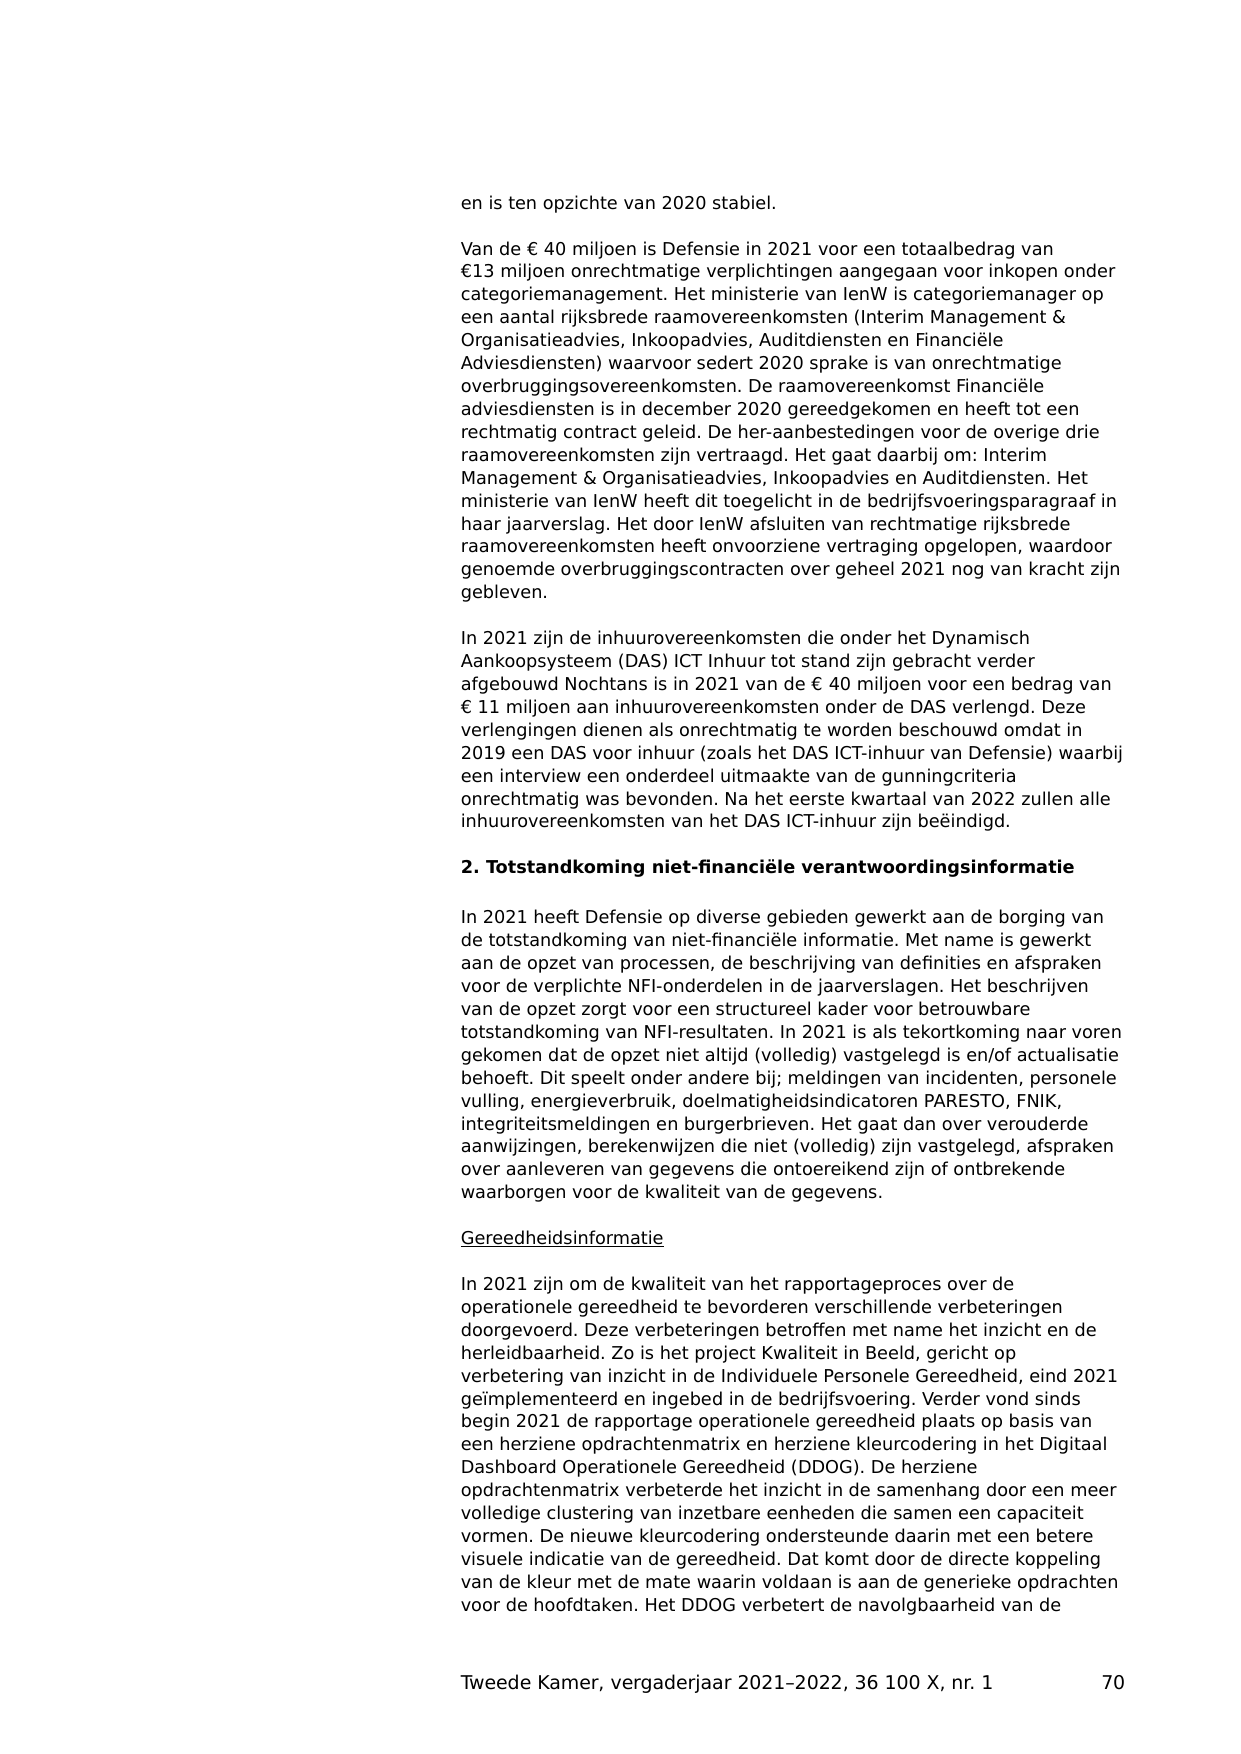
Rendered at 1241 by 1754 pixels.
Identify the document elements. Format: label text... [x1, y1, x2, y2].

text Van de € 40 miljoen is Defensie in 2021 voor een totaalbedrag van €13 miljoen onrechtmatige verplichtingen aangegaan voor inkopen onder categoriemanagement. Het ministerie van IenW is categoriemanager op een aantal rijksbrede raamovereenkomsten (Interim Management & Organisatieadvies, Inkoopadvies, Auditdiensten en Financiële Adviesdiensten) waarvoor sedert 2020 sprake is van onrechtmatige overbruggingsovereenkomsten. De raamovereenkomst Financiële adviesdiensten is in december 2020 gereedgekomen en heeft tot een rechtmatig contract geleid. De her-aanbestedingen voor de overige drie raamovereenkomsten zijn vertraagd. Het gaat daarbij om: Interim Management & Organisatieadvies, Inkoopadvies en Auditdiensten. Het ministerie van IenW heeft dit toegelicht in de bedrijfsvoeringsparagraaf in haar jaarverslag. Het door IenW afsluiten van rechtmatige rijksbrede raamovereenkomsten heeft onvoorziene vertraging opgelopen, waardoor genoemde overbruggingscontracten over geheel 2021 nog van kracht zijn gebleven. [461, 237, 1125, 603]
text 2. Totstandkoming niet-financiële verantwoordingsinformatie [461, 855, 1125, 878]
text In 2021 zijn de inhuurovereenkomsten die onder het Dynamisch Aankoopsysteem (DAS) ICT Inhuur tot stand zijn gebracht verder afgebouwd Nochtans is in 2021 van de € 40 miljoen voor een bedrag van € 11 miljoen aan inhuurovereenkomsten onder de DAS verlengd. Deze verlengingen dienen als onrechtmatig te worden beschouwd omdat in 2019 een DAS voor inhuur (zoals het DAS ICT-inhuur van Defensie) waarbij een interview een onderdeel uitmaakte van de gunningcriteria onrechtmatig was bevonden. Na het eerste kwartaal van 2022 zullen alle inhuurovereenkomsten van het DAS ICT-inhuur zijn beëindigd. [461, 626, 1125, 832]
text Gereedheidsinformatie [461, 1226, 1125, 1249]
text In 2021 zijn om de kwaliteit van het rapportageproces over de operationele gereedheid te bevorderen verschillende verbeteringen doorgevoerd. Deze verbeteringen betroffen met name het inzicht en de herleidbaarheid. Zo is het project Kwaliteit in Beeld, gericht op verbetering van inzicht in de Individuele Personele Gereedheid, eind 2021 geïmplementeerd en ingebed in de bedrijfsvoering. Verder vond sinds begin 2021 de rapportage operationele gereedheid plaats op basis van een herziene opdrachtenmatrix en herziene kleurcodering in het Digitaal Dashboard Operationele Gereedheid (DDOG). De herziene opdrachtenmatrix verbeterde het inzicht in de samenhang door een meer volledige clustering van inzetbare eenheden die samen een capaciteit vormen. De nieuwe kleurcodering ondersteunde daarin met een betere visuele indicatie van de gereedheid. Dat komt door de directe koppeling van de kleur met de mate waarin voldaan is aan de generieke opdrachten voor de hoofdtaken. Het DDOG verbetert de navolgbaarheid van de [461, 1272, 1125, 1616]
text In 2021 heeft Defensie op diverse gebieden gewerkt aan de borging van de totstandkoming van niet-financiële informatie. Met name is gewerkt aan de opzet van processen, de beschrijving van definities en afspraken voor de verplichte NFI-onderdelen in de jaarverslagen. Het beschrijven van de opzet zorgt voor een structureel kader voor betrouwbare totstandkoming van NFI-resultaten. In 2021 is als tekortkoming naar voren gekomen dat de opzet niet altijd (volledig) vastgelegd is en/of actualisatie behoeft. Dit speelt onder andere bij; meldingen van incidenten, personele vulling, energieverbruik, doelmatigheidsindicatoren PARESTO, FNIK, integriteitsmeldingen en burgerbrieven. Het gaat dan over verouderde aanwijzingen, berekenwijzen die niet (volledig) zijn vastgelegd, afspraken over aanleveren van gegevens die ontoereikend zijn of ontbrekende waarborgen voor de kwaliteit van de gegevens. [461, 905, 1125, 1203]
text en is ten opzichte van 2020 stabiel. [461, 191, 1125, 214]
